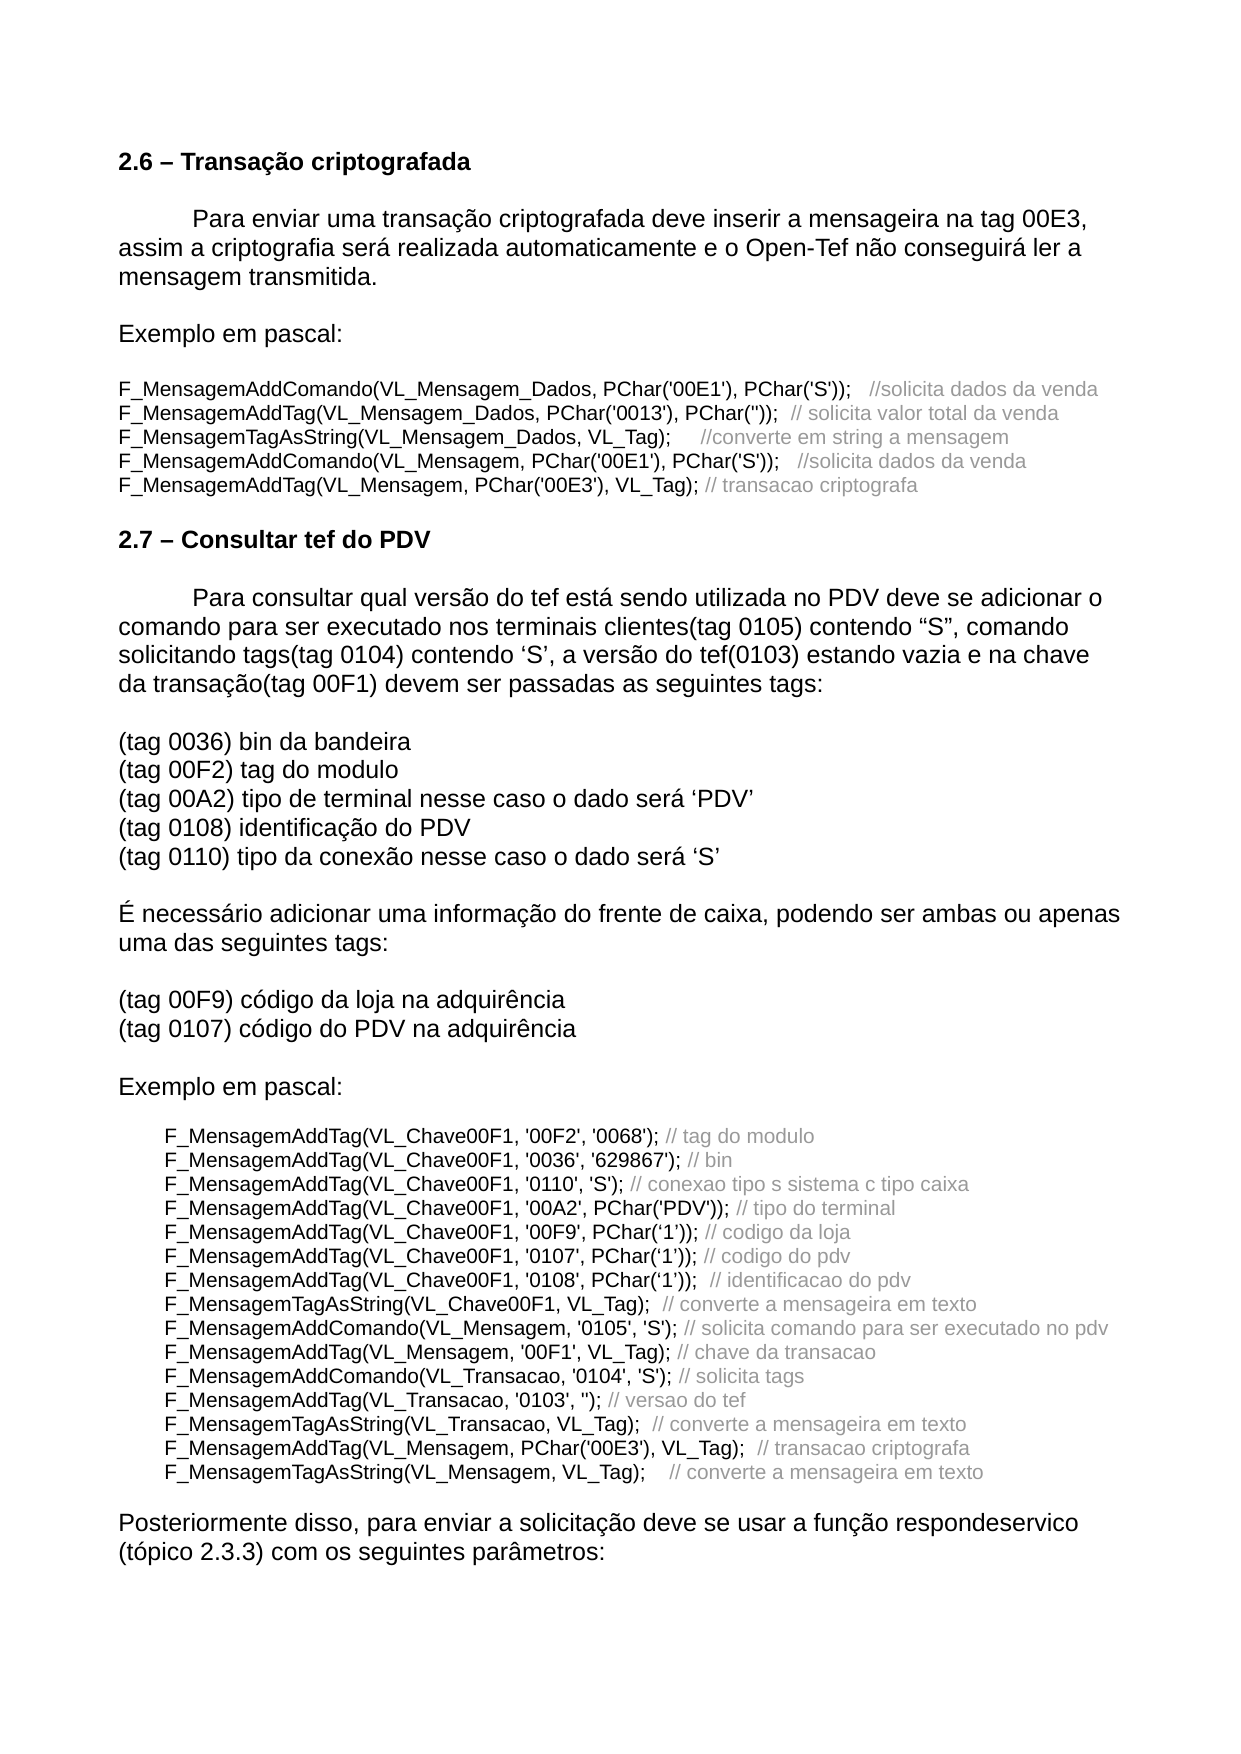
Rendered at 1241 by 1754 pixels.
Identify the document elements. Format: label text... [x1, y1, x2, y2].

text (tag 0107) código do PDV na adquirência [118, 1014, 1122, 1043]
text F_MensagemAddTag(VL_Mensagem, '00F1', VL_Tag); // chave da transacao [118, 1340, 1122, 1364]
text F_MensagemAddTag(VL_Chave00F1, '0110', 'S'); // conexao tipo s sistema c tipo caixa [118, 1172, 1122, 1196]
text (tag 0108) identificação do PDV [118, 813, 1122, 842]
text É necessário adicionar uma informação do frente de caixa, podendo ser ambas ou apenas uma das seguintes tags: [118, 899, 1122, 957]
text F_MensagemAddTag(VL_Mensagem, PChar('00E3'), VL_Tag); // transacao criptografa [118, 473, 1122, 497]
text F_MensagemAddTag(VL_Chave00F1, '00F9', PChar(‘1’)); // codigo da loja [118, 1220, 1122, 1244]
text F_MensagemAddTag(VL_Chave00F1, '00F2', '0068'); // tag do modulo [118, 1124, 1122, 1148]
text F_MensagemAddTag(VL_Chave00F1, '0036', '629867'); // bin [118, 1148, 1122, 1172]
text (tag 0036) bin da bandeira [118, 727, 1122, 755]
text F_MensagemAddTag(VL_Chave00F1, '0108', PChar(‘1’)); // identificacao do pdv [118, 1268, 1122, 1292]
text F_MensagemAddTag(VL_Mensagem, PChar('00E3'), VL_Tag); // transacao criptografa [118, 1436, 1122, 1460]
text F_MensagemAddComando(VL_Mensagem, PChar('00E1'), PChar('S')); //solicita dados da venda [118, 449, 1122, 473]
text F_MensagemAddComando(VL_Transacao, '0104', 'S'); // solicita tags [118, 1364, 1122, 1388]
text (tag 00F9) código da loja na adquirência [118, 985, 1122, 1014]
text Para consultar qual versão do tef está sendo utilizada no PDV deve se adicionar o comando para ser executado nos terminais clientes(tag 0105) contendo “S”, comando solicitando tags(tag 0104) contendo ‘S’, a versão do tef(0103) estando vazia e na chave da transação(tag 00F1) devem ser passadas as seguintes tags: [118, 583, 1122, 698]
text F_MensagemAddTag(VL_Mensagem_Dados, PChar('0013'), PChar('')); // solicita valor total da venda [118, 401, 1122, 425]
text 2.7 – Consultar tef do PDV [118, 525, 1122, 554]
text F_MensagemAddComando(VL_Mensagem, '0105', 'S'); // solicita comando para ser executado no pdv [118, 1316, 1122, 1340]
text F_MensagemAddComando(VL_Mensagem_Dados, PChar('00E1'), PChar('S')); //solicita dados da venda [118, 377, 1122, 401]
text F_MensagemTagAsString(VL_Transacao, VL_Tag); // converte a mensageira em texto [118, 1412, 1122, 1436]
text Para enviar uma transação criptografada deve inserir a mensageira na tag 00E3, assim a criptografia será realizada automaticamente e o Open-Tef não conseguirá ler a mensagem transmitida. [118, 204, 1122, 291]
text F_MensagemAddTag(VL_Chave00F1, '00A2', PChar('PDV')); // tipo do terminal [118, 1196, 1122, 1220]
text (tag 00F2) tag do modulo [118, 755, 1122, 784]
text F_MensagemTagAsString(VL_Mensagem_Dados, VL_Tag); //converte em string a mensagem [118, 425, 1122, 449]
text Exemplo em pascal: [118, 319, 1122, 348]
text F_MensagemAddTag(VL_Chave00F1, '0107', PChar(‘1’)); // codigo do pdv [118, 1244, 1122, 1268]
text 2.6 – Transação criptografada [118, 147, 1122, 176]
text F_MensagemTagAsString(VL_Mensagem, VL_Tag); // converte a mensageira em texto [118, 1460, 1122, 1484]
text F_MensagemTagAsString(VL_Chave00F1, VL_Tag); // converte a mensageira em texto [118, 1292, 1122, 1316]
text Posteriormente disso, para enviar a solicitação deve se usar a função respondeservico (tópico 2.3.3) com os seguintes parâmetros: [118, 1508, 1122, 1565]
text F_MensagemAddTag(VL_Transacao, '0103', ''); // versao do tef [118, 1388, 1122, 1412]
text Exemplo em pascal: [118, 1072, 1122, 1100]
text (tag 00A2) tipo de terminal nesse caso o dado será ‘PDV’ [118, 784, 1122, 813]
text (tag 0110) tipo da conexão nesse caso o dado será ‘S’ [118, 842, 1122, 870]
